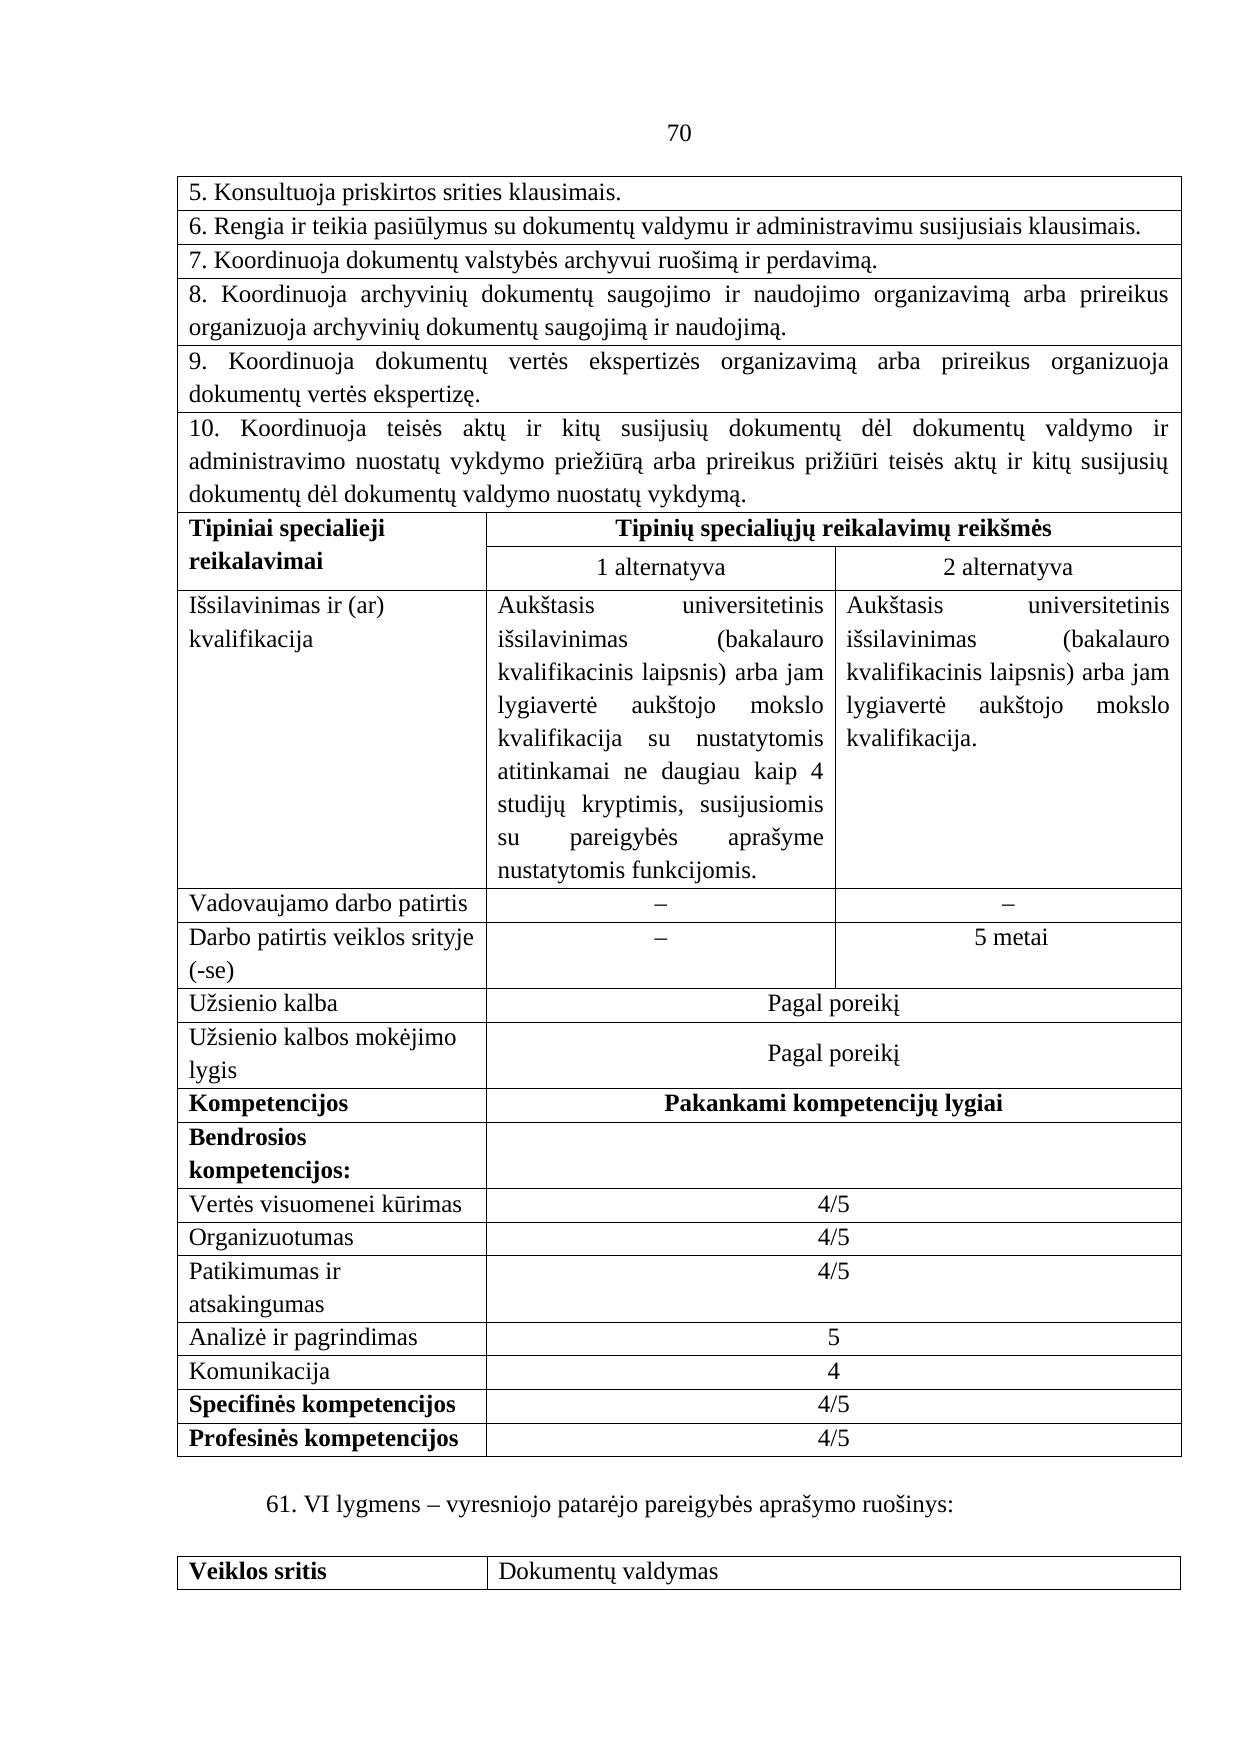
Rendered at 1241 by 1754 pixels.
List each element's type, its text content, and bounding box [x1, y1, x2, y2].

table_cell Išsilavinimas ir (ar) kvalifikacija [178, 591, 486, 888]
table_cell Aukštasis universitetinis išsilavinimas (bakalauro kvalifikacinis laipsnis) arba jam lygiavertė aukštojo mokslo kvalifikacija. [836, 591, 1181, 888]
table_cell 4/5 [487, 1223, 1181, 1255]
table_cell Profesinės kompetencijos [178, 1424, 486, 1456]
table_cell Pagal poreikį [487, 989, 1181, 1021]
table_cell Užsienio kalba [178, 989, 486, 1021]
table_cell Patikimumas ir atsakingumas [178, 1256, 486, 1322]
table_cell Aukštasis universitetinis išsilavinimas (bakalauro kvalifikacinis laipsnis) arba jam lygiavertė aukštojo mokslo kvalifikacija su nustatytomis atitinkamai ne daugiau kaip 4 studijų kryptimis, susijusiomis su pareigybės aprašyme nustatytomis funkcijomis. [487, 591, 835, 888]
table_cell Užsienio kalbos mokėjimo lygis [178, 1023, 486, 1088]
table_cell 6. Rengia ir teikia pasiūlymus su dokumentų valdymu ir administravimu susijusiais klausimais. [178, 211, 1181, 244]
table_cell 5 [487, 1323, 1181, 1355]
table_cell Specifinės kompetencijos [178, 1390, 486, 1422]
table_cell Organizuotumas [178, 1223, 486, 1255]
table_cell Darbo patirtis veiklos srityje (-se) [178, 923, 486, 988]
table_cell 4/5 [487, 1424, 1181, 1456]
table_cell 8. Koordinuoja archyvinių dokumentų saugojimo ir naudojimo organizavimą arba prireikus organizuoja archyvinių dokumentų saugojimą ir naudojimą. [178, 279, 1181, 345]
table_cell 9. Koordinuoja dokumentų vertės ekspertizės organizavimą arba prireikus organizuoja dokumentų vertės ekspertizę. [178, 346, 1181, 412]
table_cell 5 metai [836, 923, 1181, 988]
table_cell – [487, 923, 835, 988]
table_cell Vertės visuomenei kūrimas [178, 1189, 486, 1222]
table_cell – [836, 889, 1181, 921]
table_cell Tipiniai specialieji reikalavimai [178, 513, 486, 590]
table_cell – [487, 889, 835, 921]
text 61. VI lygmens – vyresniojo patarėjo pareigybės aprašymo ruošinys: [177, 1489, 1181, 1518]
table_cell 4/5 [487, 1189, 1181, 1222]
table_cell 4/5 [487, 1256, 1181, 1322]
table_cell Analizė ir pagrindimas [178, 1323, 486, 1355]
table_cell Komunikacija [178, 1356, 486, 1389]
table_header Veiklos sritis [178, 1557, 487, 1589]
table_cell 2 alternatyva [836, 547, 1181, 590]
table_cell 7. Koordinuoja dokumentų valstybės archyvui ruošimą ir perdavimą. [178, 245, 1181, 278]
table_cell Kompetencijos [178, 1089, 486, 1122]
table_cell 10. Koordinuoja teisės aktų ir kitų susijusių dokumentų dėl dokumentų valdymo ir administravimo nuostatų vykdymo priežiūrą arba prireikus prižiūri teisės aktų ir kitų susijusių dokumentų dėl dokumentų valdymo nuostatų vykdymą. [178, 413, 1181, 512]
table_cell 1 alternatyva [487, 547, 835, 590]
table_cell 5. Konsultuoja priskirtos srities klausimais. [178, 177, 1181, 210]
table_cell Pagal poreikį [487, 1023, 1181, 1088]
table_header Dokumentų valdymas [488, 1557, 1180, 1589]
table_cell Pakankami kompetencijų lygiai [487, 1089, 1181, 1122]
table_cell [487, 1123, 1181, 1188]
table_cell Vadovaujamo darbo patirtis [178, 889, 486, 921]
table_cell 4 [487, 1356, 1181, 1389]
table_cell 4/5 [487, 1390, 1181, 1422]
table_cell Tipinių specialiųjų reikalavimų reikšmės [487, 513, 1181, 546]
table_cell Bendrosios kompetencijos: [178, 1123, 486, 1188]
